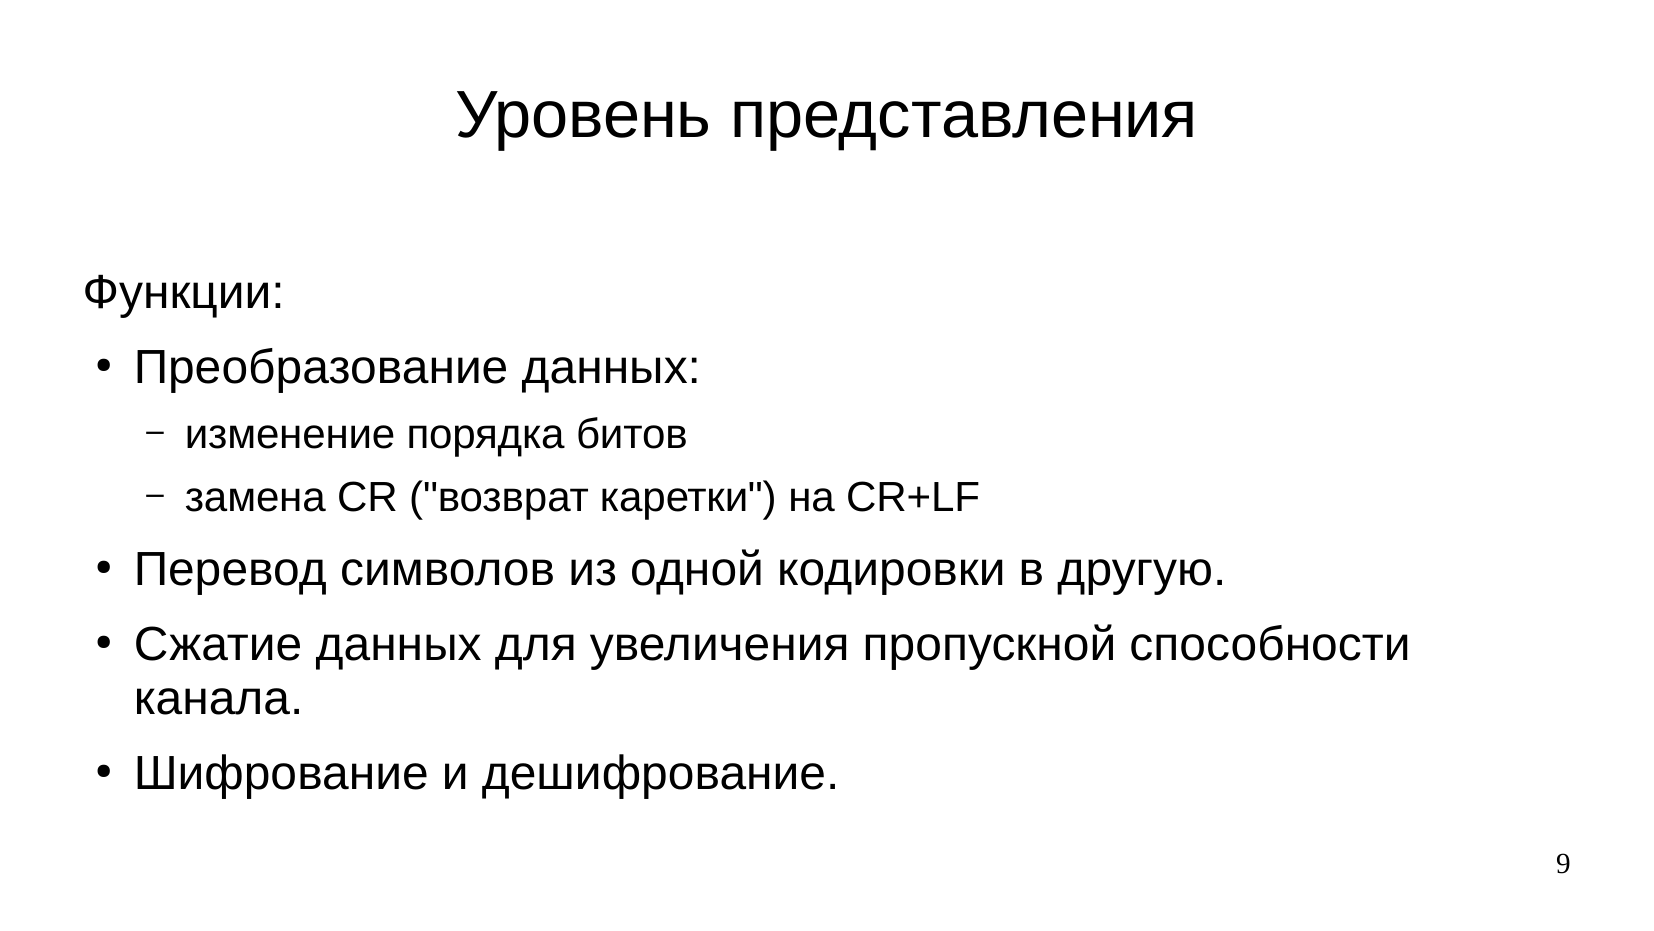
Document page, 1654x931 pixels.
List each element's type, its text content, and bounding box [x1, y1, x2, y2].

list Функции: Преобразование данных: изменение порядка битов замена CR ("возврат каретки") на CR+LF Перевод символов из одной кодировки в другую. Сжатие данных для увеличения пропускной способности канала. Шифрование и дешифрование. [82, 264, 1571, 805]
title Уровень представления [82, 37, 1571, 193]
